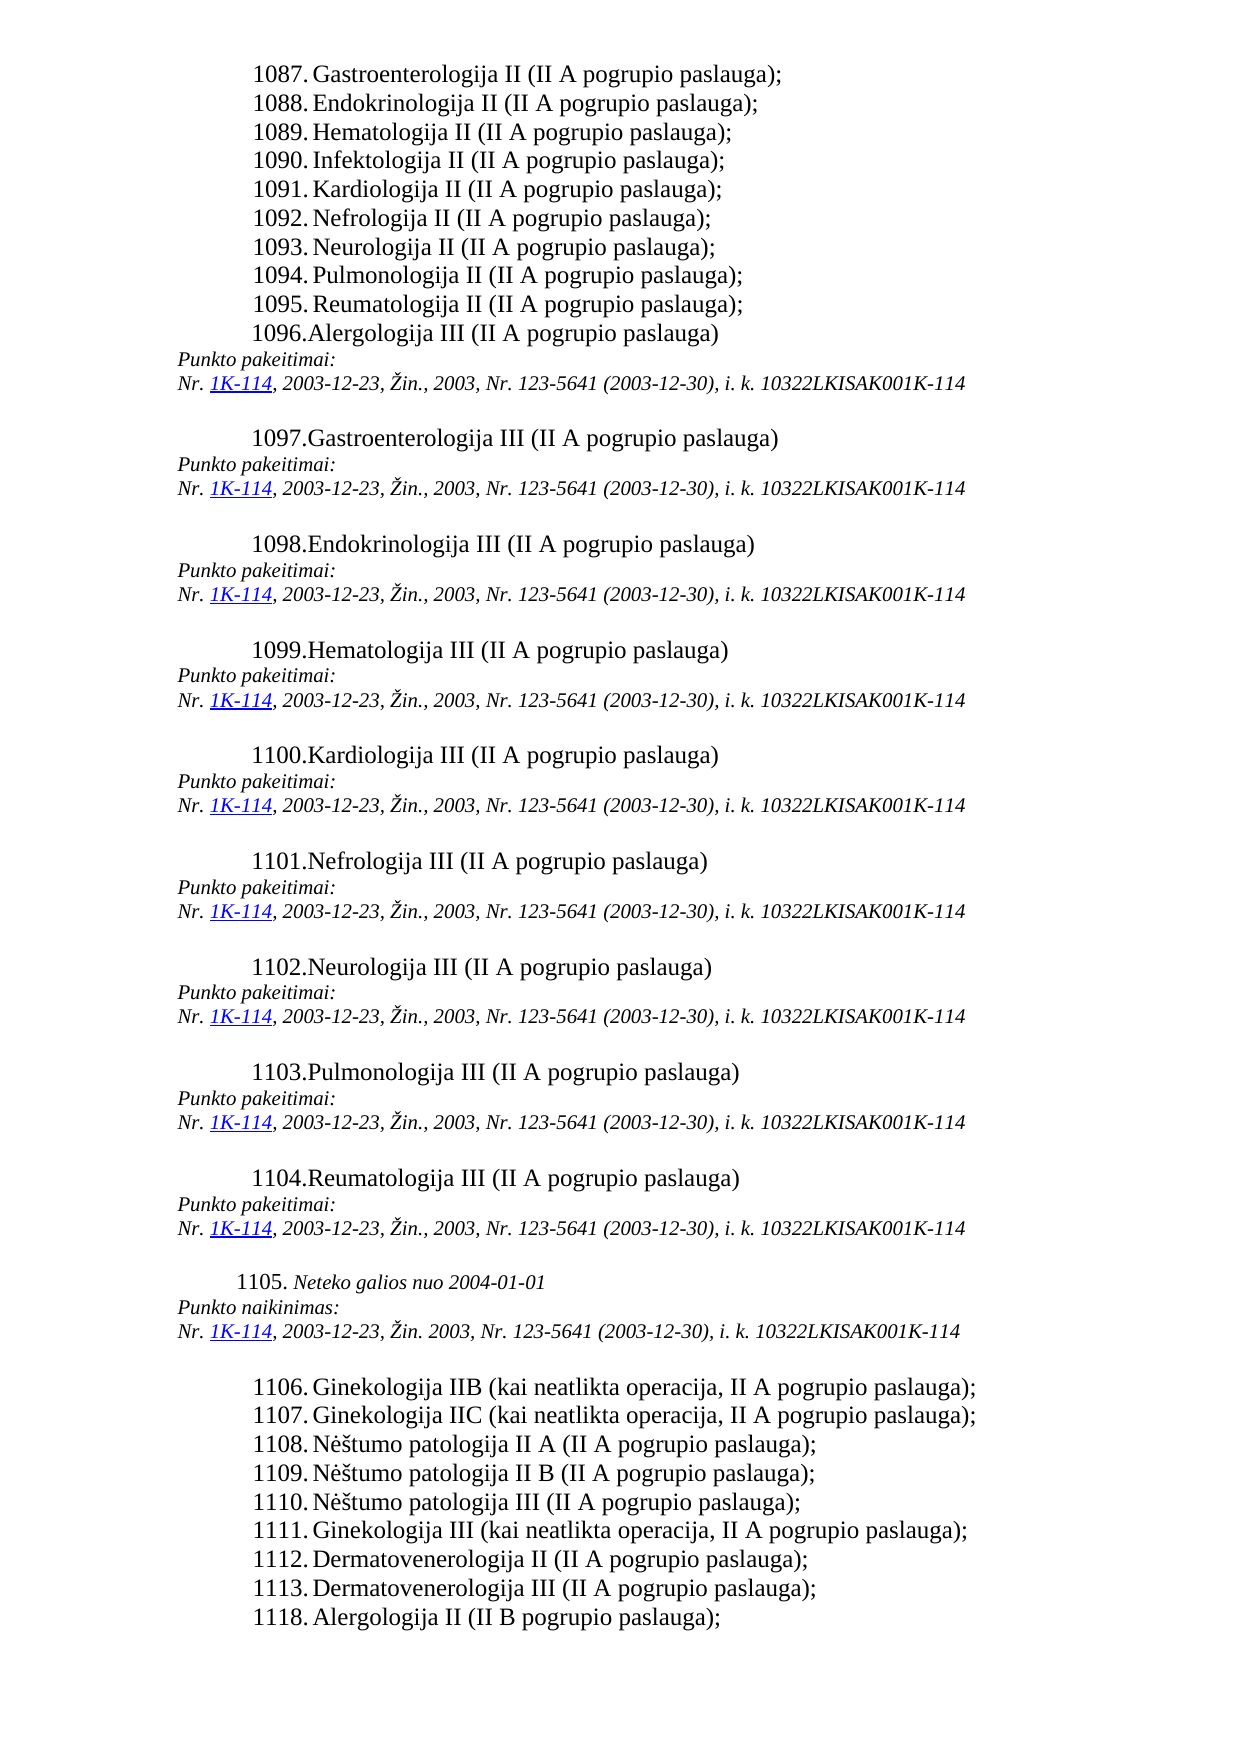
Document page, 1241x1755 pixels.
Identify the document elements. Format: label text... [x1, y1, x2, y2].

text 1112. Dermatovenerologija II (II A pogrupio paslauga); [177, 1544, 1181, 1573]
text 1091. Kardiologija II (II A pogrupio paslauga); [177, 174, 1181, 203]
text Nr. 1K-114, 2003-12-23, Žin. 2003, Nr. 123-5641 (2003-12-30), i. k. 10322LKISAK001K-114 [177, 1319, 1181, 1343]
text 1103.Pulmonologija III (II A pogrupio paslauga) [177, 1057, 1181, 1086]
text Punkto pakeitimai: [177, 769, 1181, 793]
text Punkto pakeitimai: [177, 452, 1181, 476]
text 1098.Endokrinologija III (II A pogrupio paslauga) [177, 529, 1181, 558]
text 1089. Hematologija II (II A pogrupio paslauga); [177, 117, 1181, 145]
text 1106. Ginekologija IIB (kai neatlikta operacija, II A pogrupio paslauga); [177, 1372, 1181, 1400]
text 1092. Nefrologija II (II A pogrupio paslauga); [177, 203, 1181, 232]
text 1110. Nėštumo patologija III (II A pogrupio paslauga); [177, 1487, 1181, 1515]
text Nr. 1K-114, 2003-12-23, Žin., 2003, Nr. 123-5641 (2003-12-30), i. k. 10322LKISAK001K-114 [177, 1216, 1181, 1240]
text 1107. Ginekologija IIC (kai neatlikta operacija, II A pogrupio paslauga); [177, 1400, 1181, 1429]
text 1108. Nėštumo patologija II A (II A pogrupio paslauga); [177, 1429, 1181, 1458]
text 1104.Reumatologija III (II A pogrupio paslauga) [177, 1163, 1181, 1192]
text 1105. Neteko galios nuo 2004-01-01 [177, 1268, 1181, 1295]
text Nr. 1K-114, 2003-12-23, Žin., 2003, Nr. 123-5641 (2003-12-30), i. k. 10322LKISAK001K-114 [177, 1110, 1181, 1134]
text Nr. 1K-114, 2003-12-23, Žin., 2003, Nr. 123-5641 (2003-12-30), i. k. 10322LKISAK001K-114 [177, 899, 1181, 923]
text 1118. Alergologija II (II B pogrupio paslauga); [177, 1602, 1181, 1630]
text 1100.Kardiologija III (II A pogrupio paslauga) [177, 740, 1181, 769]
text Punkto pakeitimai: [177, 663, 1181, 687]
text Punkto pakeitimai: [177, 1086, 1181, 1110]
text 1097.Gastroenterologija III (II A pogrupio paslauga) [177, 423, 1181, 452]
text 1111. Ginekologija III (kai neatlikta operacija, II A pogrupio paslauga); [177, 1515, 1181, 1544]
text Nr. 1K-114, 2003-12-23, Žin., 2003, Nr. 123-5641 (2003-12-30), i. k. 10322LKISAK001K-114 [177, 476, 1181, 500]
text Punkto pakeitimai: [177, 558, 1181, 582]
text 1088. Endokrinologija II (II A pogrupio paslauga); [177, 88, 1181, 117]
text Nr. 1K-114, 2003-12-23, Žin., 2003, Nr. 123-5641 (2003-12-30), i. k. 10322LKISAK001K-114 [177, 1004, 1181, 1028]
text Nr. 1K-114, 2003-12-23, Žin., 2003, Nr. 123-5641 (2003-12-30), i. k. 10322LKISAK001K-114 [177, 793, 1181, 817]
text 1101.Nefrologija III (II A pogrupio paslauga) [177, 846, 1181, 875]
text 1102.Neurologija III (II A pogrupio paslauga) [177, 952, 1181, 980]
text Punkto pakeitimai: [177, 1192, 1181, 1216]
text Nr. 1K-114, 2003-12-23, Žin., 2003, Nr. 123-5641 (2003-12-30), i. k. 10322LKISAK001K-114 [177, 582, 1181, 606]
text Punkto pakeitimai: [177, 875, 1181, 899]
text 1099.Hematologija III (II A pogrupio paslauga) [177, 635, 1181, 663]
text 1095. Reumatologija II (II A pogrupio paslauga); [177, 289, 1181, 318]
text 1087. Gastroenterologija II (II A pogrupio paslauga); [177, 59, 1181, 88]
text 1093. Neurologija II (II A pogrupio paslauga); [177, 232, 1181, 260]
text 1094. Pulmonologija II (II A pogrupio paslauga); [177, 260, 1181, 289]
text 1090. Infektologija II (II A pogrupio paslauga); [177, 145, 1181, 174]
text Nr. 1K-114, 2003-12-23, Žin., 2003, Nr. 123-5641 (2003-12-30), i. k. 10322LKISAK001K-114 [177, 687, 1181, 712]
text 1109. Nėštumo patologija II B (II A pogrupio paslauga); [177, 1458, 1181, 1487]
text 1113. Dermatovenerologija III (II A pogrupio paslauga); [177, 1573, 1181, 1602]
text Nr. 1K-114, 2003-12-23, Žin., 2003, Nr. 123-5641 (2003-12-30), i. k. 10322LKISAK001K-114 [177, 371, 1181, 395]
text Punkto pakeitimai: [177, 347, 1181, 371]
text Punkto naikinimas: [177, 1295, 1181, 1319]
text Punkto pakeitimai: [177, 980, 1181, 1004]
text 1096.Alergologija III (II A pogrupio paslauga) [177, 318, 1181, 347]
